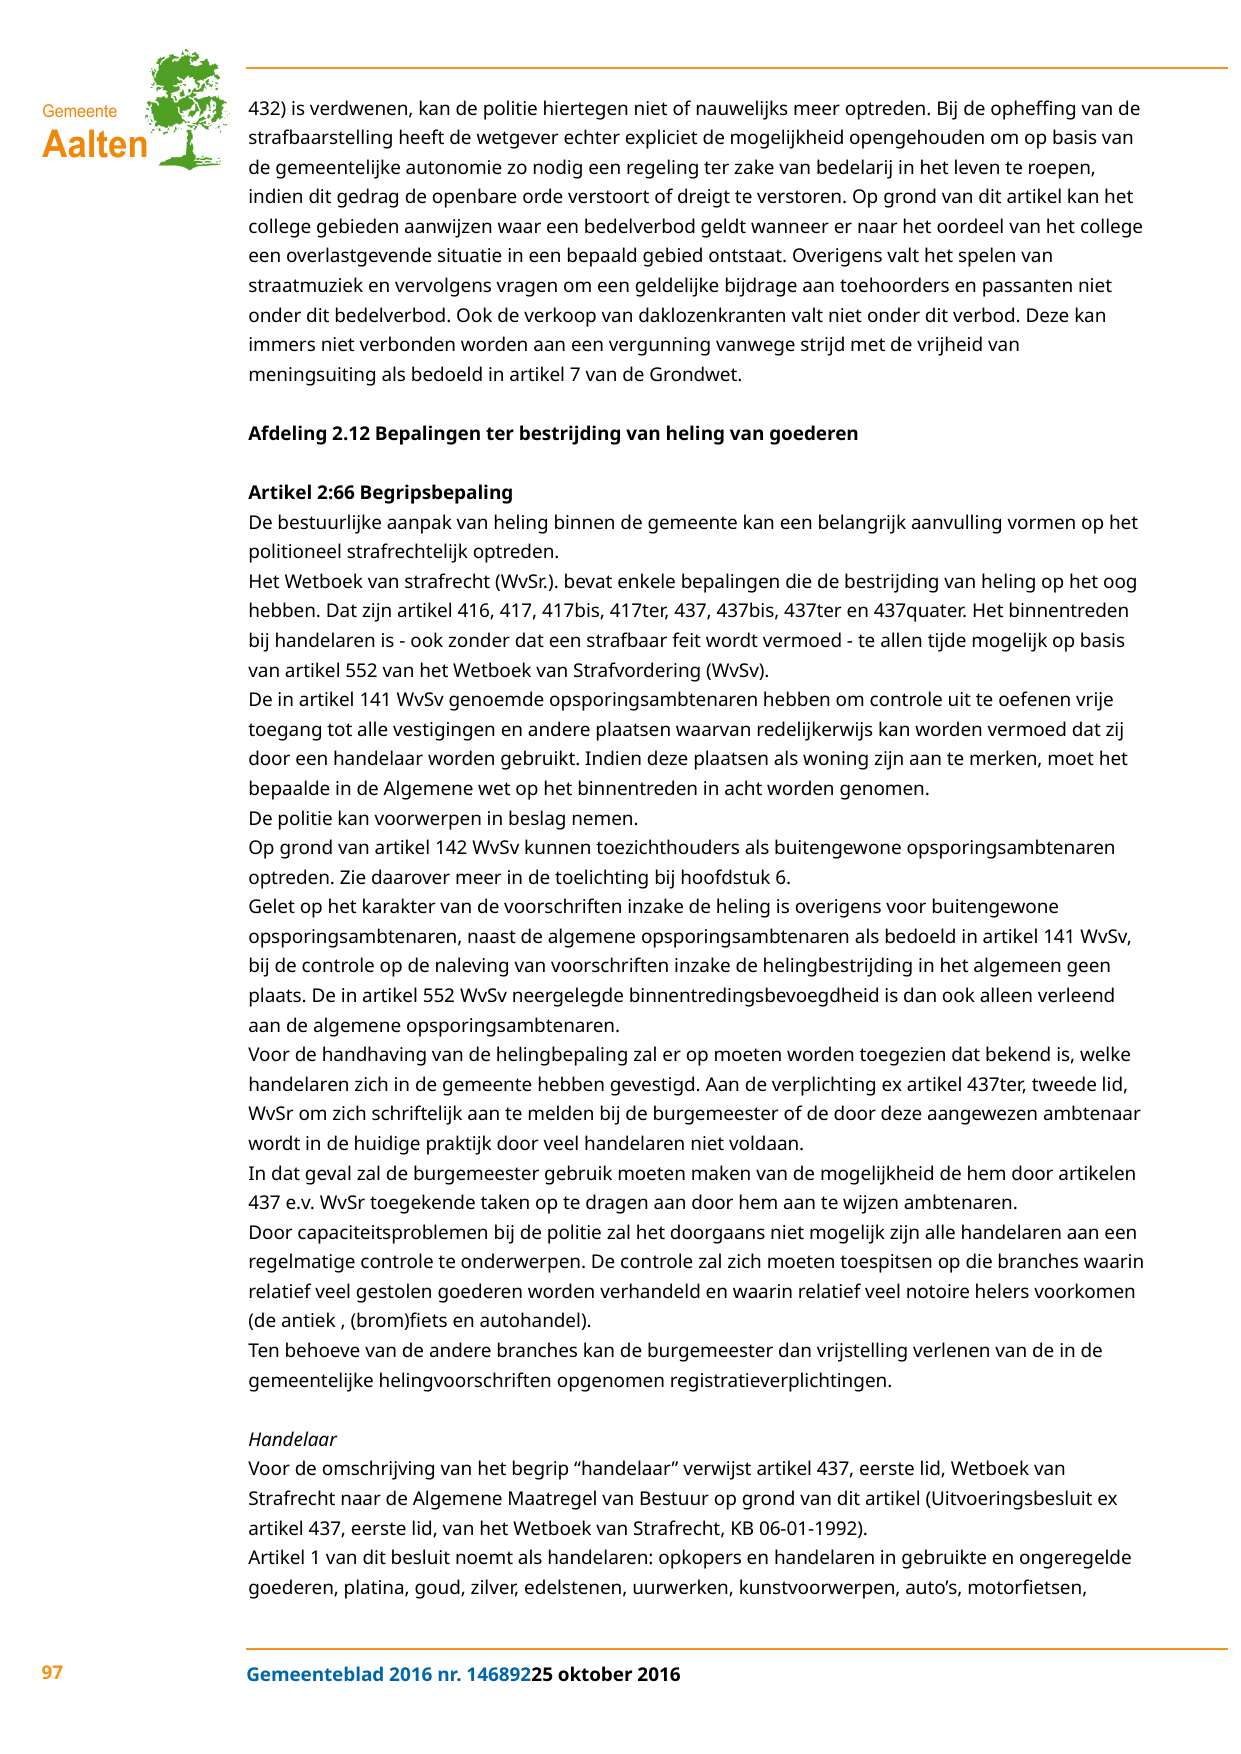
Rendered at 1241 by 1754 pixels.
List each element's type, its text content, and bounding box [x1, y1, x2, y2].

text Door capaciteitsproblemen bij de politie zal het doorgaans niet mogelijk zijn alle handelaren aan een regelmatige controle te onderwerpen. De controle zal zich moeten toespitsen op die branches waarin relatief veel gestolen goederen worden verhandeld en waarin relatief veel notoire helers voorkomen (de antiek , (brom)fiets en autohandel). [248, 1219, 1152, 1333]
text De in artikel 141 WvSv genoemde opsporingsambtenaren hebben om controle uit te oefenen vrije toegang tot alle vestigingen en andere plaatsen waarvan redelijkerwijs kan worden vermoed dat zij door een handelaar worden gebruikt. Indien deze plaatsen als woning zijn aan te merken, moet het bepaalde in de Algemene wet op het binnentreden in acht worden genomen. [248, 686, 1152, 801]
text Gelet op het karakter van de voorschriften inzake de heling is overigens voor buitengewone opsporingsambtenaren, naast de algemene opsporingsambtenaren als bedoeld in artikel 141 WvSv, bij de controle op de naleving van voorschriften inzake de helingbestrijding in het algemeen geen plaats. De in artikel 552 WvSv neergelegde binnentredingsbevoegdheid is dan ook alleen verleend aan de algemene opsporingsambtenaren. [248, 893, 1152, 1038]
text Op grond van artikel 142 WvSv kunnen toezichthouders als buitengewone opsporingsambtenaren optreden. Zie daarover meer in de toelichting bij hoofdstuk 6. [248, 834, 1152, 890]
text In dat geval zal de burgemeester gebruik moeten maken van de mogelijkheid de hem door artikelen 437 e.v. WvSr toegekende taken op te dragen aan door hem aan te wijzen ambtenaren. [248, 1160, 1152, 1215]
text 432) is verdwenen, kan de politie hiertegen niet of nauwelijks meer optreden. Bij de opheffing van de strafbaarstelling heeft de wetgever echter expliciet de mogelijkheid opengehouden om op basis van de gemeentelijke autonomie zo nodig een regeling ter zake van bedelarij in het leven te roepen, indien dit gedrag de openbare orde verstoort of dreigt te verstoren. Op grond van dit artikel kan het college gebieden aanwijzen waar een bedelverbod geldt wanneer er naar het oordeel van het college een overlastgevende situatie in een bepaald gebied ontstaat. Overigens valt het spelen van straatmuziek en vervolgens vragen om een geldelijke bijdrage aan toehoorders en passanten niet onder dit bedelverbod. Ook de verkoop van daklozenkranten valt niet onder dit verbod. Deze kan immers niet verbonden worden aan een vergunning vanwege strijd met de vrijheid van meningsuiting als bedoeld in artikel 7 van de Grondwet. [248, 95, 1152, 387]
text Het Wetboek van strafrecht (WvSr.). bevat enkele bepalingen die de bestrijding van heling op het oog hebben. Dat zijn artikel 416, 417, 417bis, 417ter, 437, 437bis, 437ter en 437quater. Het binnentreden bij handelaren is - ook zonder dat een strafbaar feit wordt vermoed - te allen tijde mogelijk op basis van artikel 552 van het Wetboek van Strafvordering (WvSv). [248, 568, 1152, 683]
picture [41, 47, 231, 172]
text De bestuurlijke aanpak van heling binnen de gemeente kan een belangrijk aanvulling vormen op het politioneel strafrechtelijk optreden. [248, 509, 1152, 564]
text Voor de omschrijving van het begrip “handelaar” verwijst artikel 437, eerste lid, Wetboek van Strafrecht naar de Algemene Maatregel van Bestuur op grond van dit artikel (Uitvoeringsbesluit ex artikel 437, eerste lid, van het Wetboek van Strafrecht, KB 06-01-1992). [248, 1456, 1152, 1541]
text De politie kan voorwerpen in beslag nemen. [248, 805, 1152, 831]
text Artikel 1 van dit besluit noemt als handelaren: opkopers en handelaren in gebruikte en ongeregelde goederen, platina, goud, zilver, edelstenen, uurwerken, kunstvoorwerpen, auto’s, motorfietsen, [248, 1544, 1152, 1600]
text Afdeling 2.12 Bepalingen ter bestrijding van heling van goederen [248, 420, 1152, 446]
text Artikel 2:66 Begripsbepaling [248, 479, 1152, 505]
text Handelaar [248, 1426, 1152, 1452]
text Ten behoeve van de andere branches kan de burgemeester dan vrijstelling verlenen van de in de gemeentelijke helingvoorschriften opgenomen registratieverplichtingen. [248, 1337, 1152, 1393]
text Voor de handhaving van de helingbepaling zal er op moeten worden toegezien dat bekend is, welke handelaren zich in de gemeente hebben gevestigd. Aan de verplichting ex artikel 437ter, tweede lid, WvSr om zich schriftelijk aan te melden bij de burgemeester of de door deze aangewezen ambtenaar wordt in de huidige praktijk door veel handelaren niet voldaan. [248, 1041, 1152, 1156]
